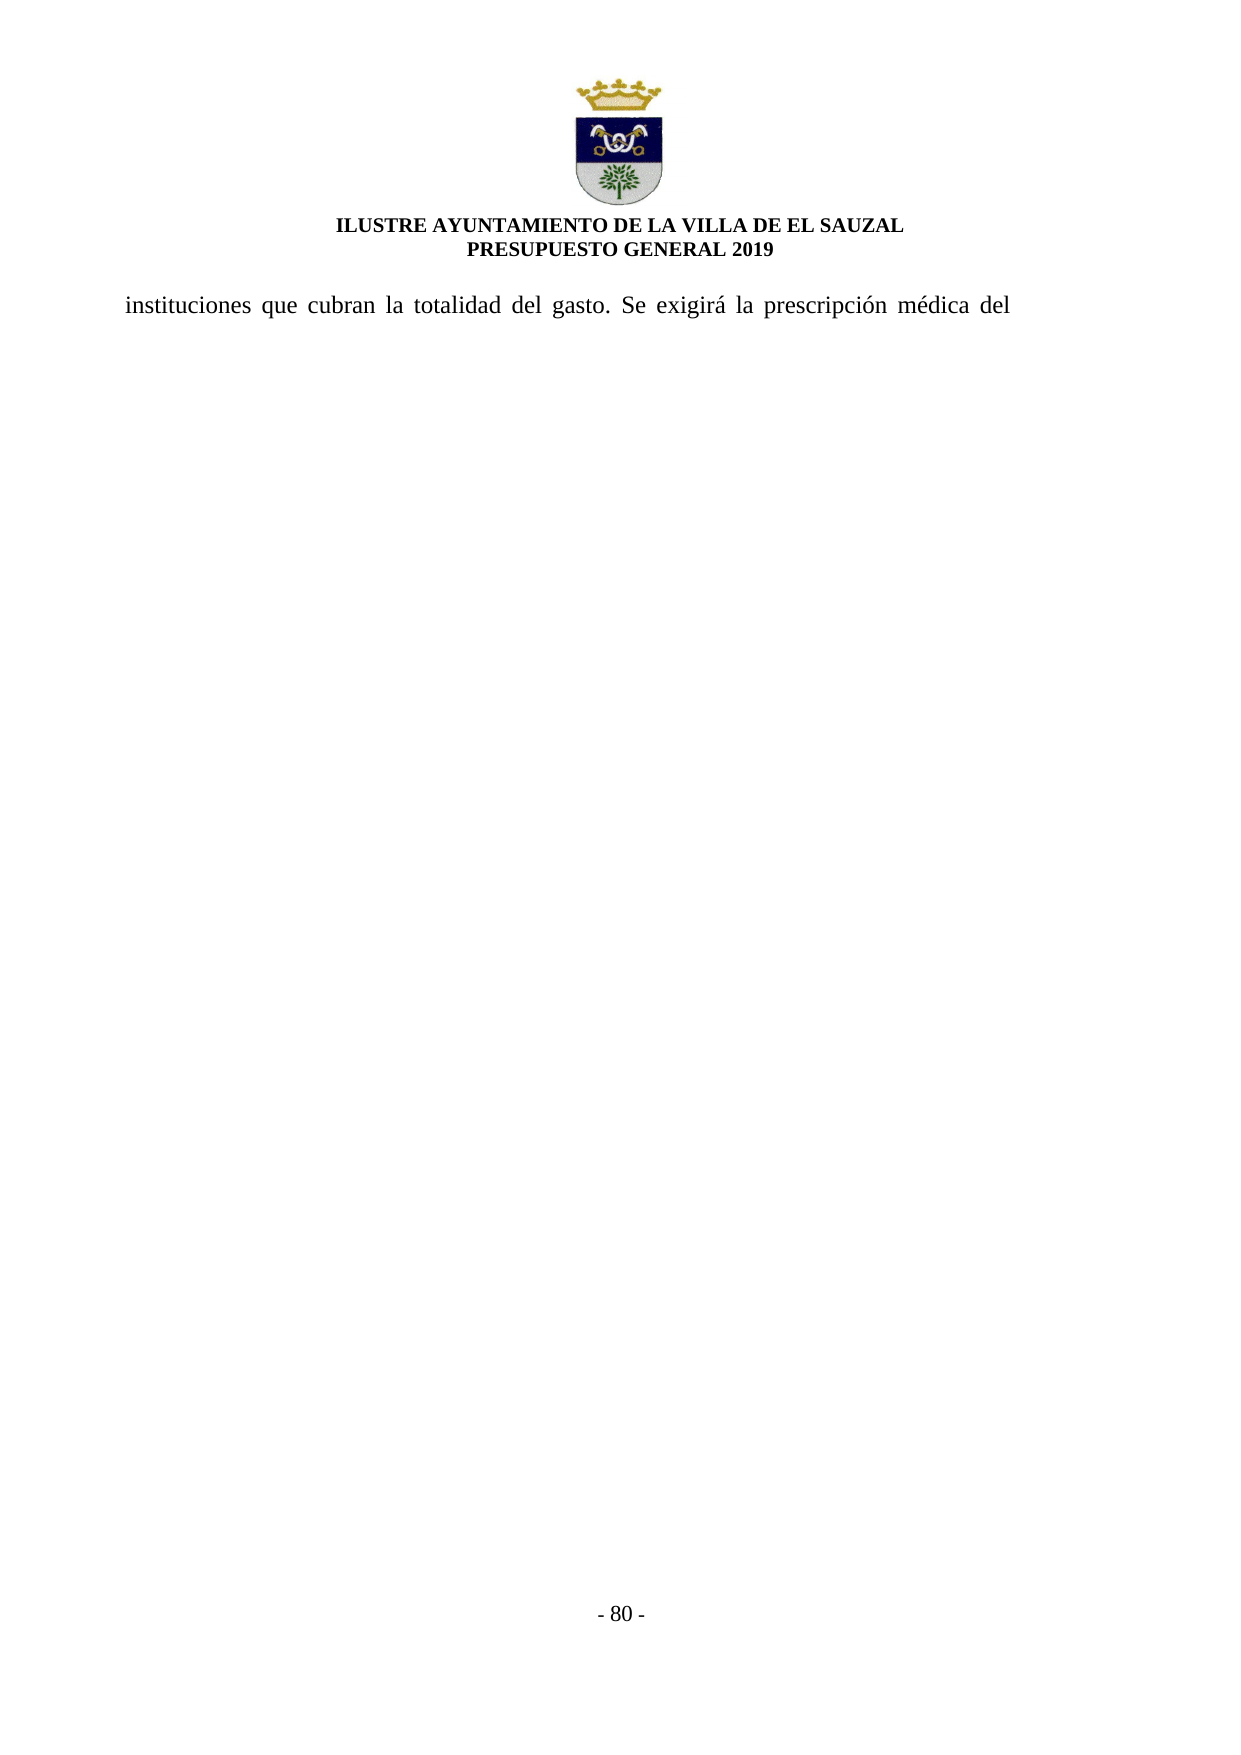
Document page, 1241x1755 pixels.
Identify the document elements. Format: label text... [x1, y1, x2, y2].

list instituciones que cubran la totalidad del gasto. Se exigirá la prescripción médica del [125, 290, 1093, 319]
